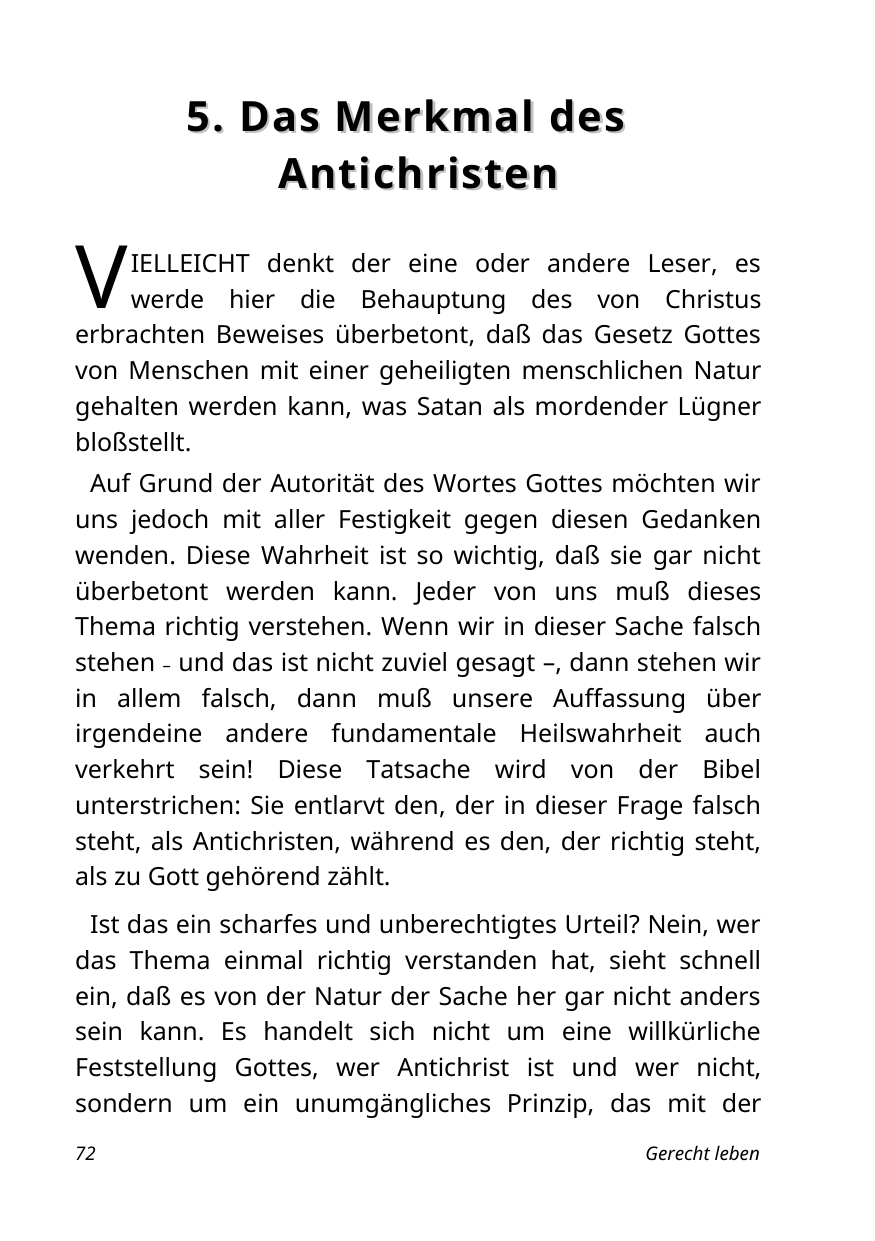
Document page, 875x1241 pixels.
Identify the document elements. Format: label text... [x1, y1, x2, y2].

text VIELLEICHT denkt der eine oder andere Leser, es werde hier die Behauptung des von Christus erbrachten Beweises überbetont, daß das Gesetz Gottes von Menschen mit einer geheiligten menschlichen Natur gehalten werden kann, was Satan als mordender Lügner bloßstellt. [75, 246, 762, 458]
subtitle Das Merkmal des Antichristen [75, 87, 762, 201]
text Auf Grund der Autorität des Wortes Gottes möchten wir uns jedoch mit aller Festigkeit gegen diesen Gedanken wenden. Diese Wahrheit ist so wichtig, daß sie gar nicht überbetont werden kann. Jeder von uns muß dieses Thema richtig verstehen. Wenn wir in dieser Sache falsch stehen – und das ist nicht zuviel gesagt –, dann stehen wir in allem falsch, dann muß unsere Auffassung über irgendeine andere fundamentale Heilswahrheit auch verkehrt sein! Diese Tatsache wird von der Bibel unterstrichen: Sie entlarvt den, der in dieser Frage falsch steht, als Antichristen, während es den, der richtig steht, als zu Gott gehörend zählt. [75, 466, 762, 893]
text Ist das ein scharfes und unberechtigtes Urteil? Nein, wer das Thema einmal richtig verstanden hat, sieht schnell ein, daß es von der Natur der Sache her gar nicht anders sein kann. Es handelt sich nicht um eine willkürliche Feststellung Gottes, wer Antichrist ist und wer nicht, sondern um ein unumgängliches Prinzip, das mit der [75, 907, 762, 1119]
